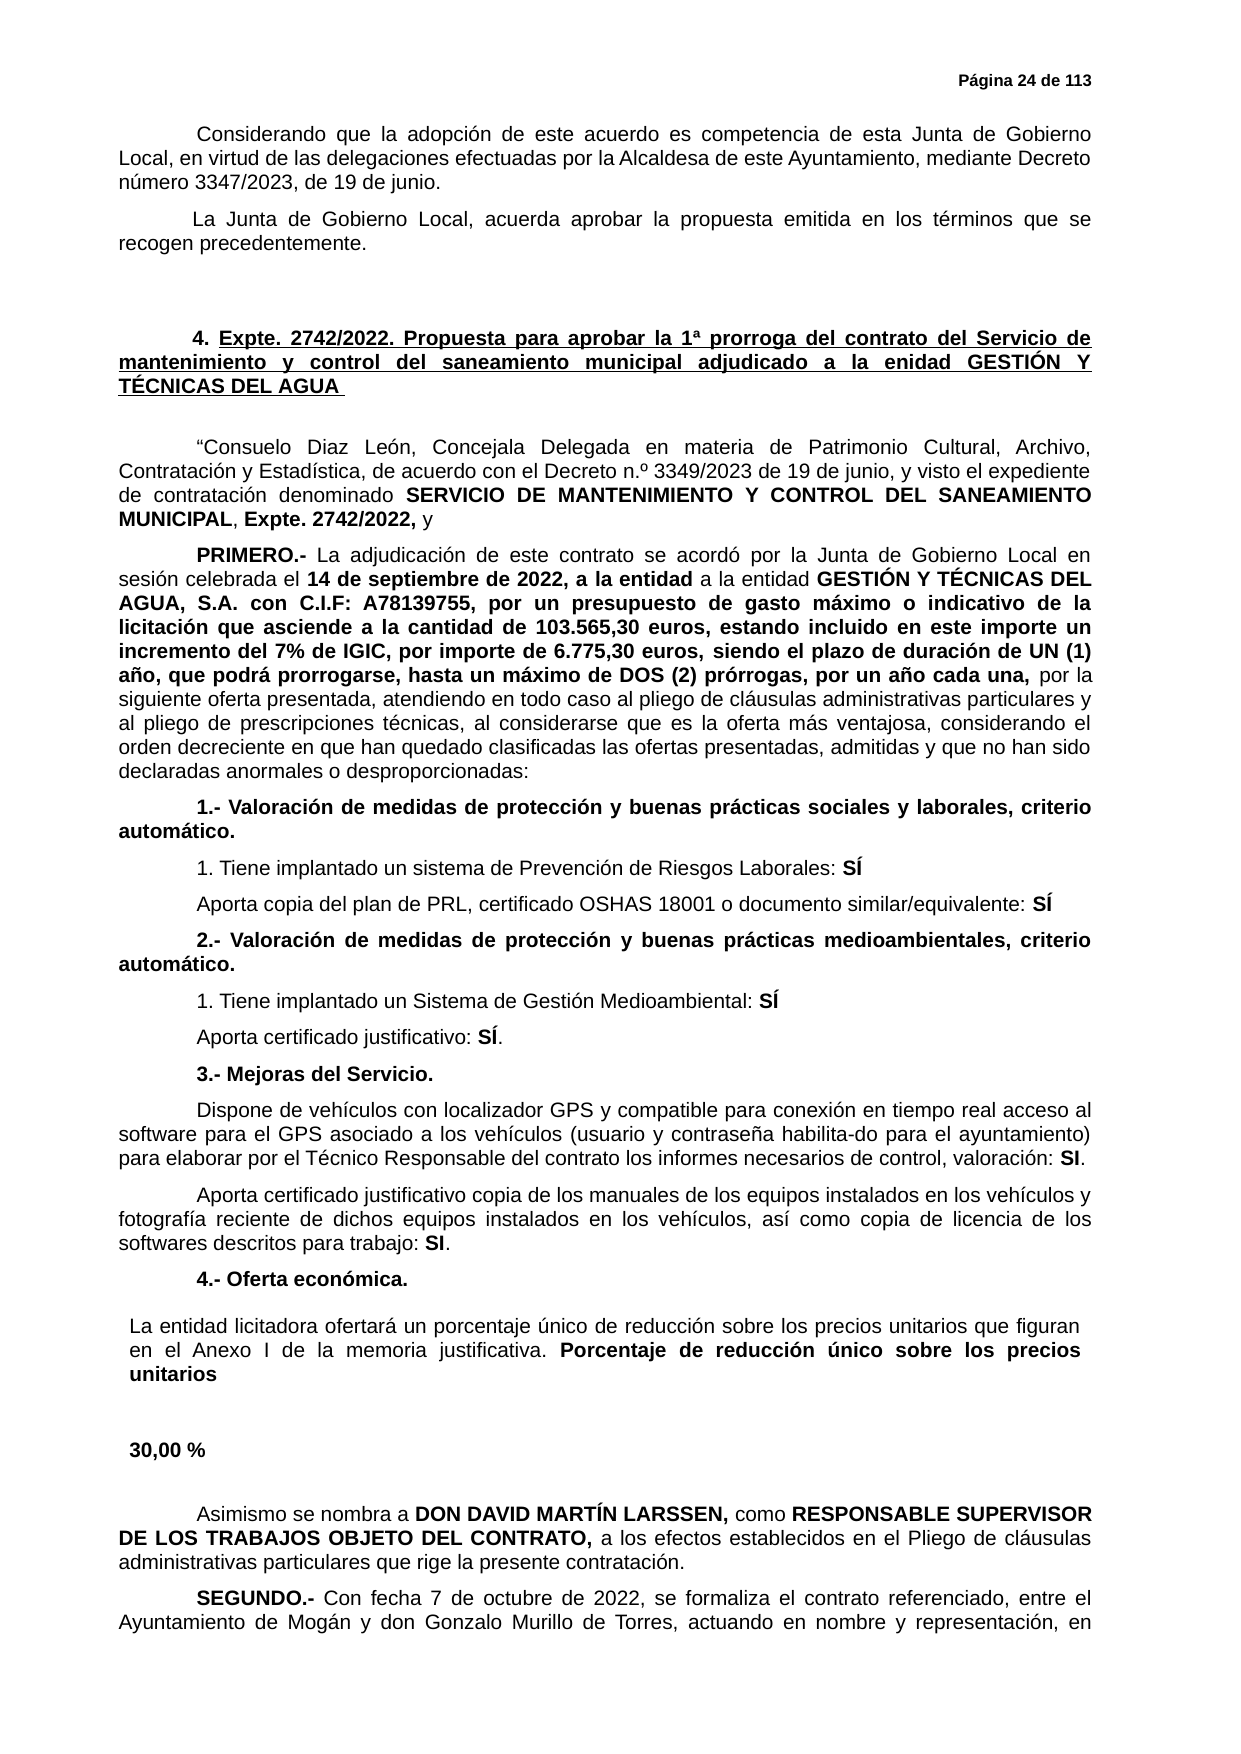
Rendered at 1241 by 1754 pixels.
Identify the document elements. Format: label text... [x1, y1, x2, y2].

text Considerando que la adopción de este acuerdo es competencia de esta Junta de Gobierno Local, en virtud de las delegaciones efectuadas por la Alcaldesa de este Ayuntamiento, mediante Decreto número 3347/2023, de 19 de junio. [118, 122, 1092, 194]
text 4. Expte. 2742/2022. Propuesta para aprobar la 1ª prorroga del contrato del Servicio de mantenimiento y control del saneamiento municipal adjudicado a la enidad GESTIÓN Y [118, 326, 1092, 371]
text 1.- Valoración de medidas de protección y buenas prácticas sociales y laborales, criterio automático. [118, 795, 1092, 843]
text TÉCNICAS DEL AGUA [118, 372, 1092, 398]
table_header La entidad licitadora ofertará un porcentaje único de reducción sobre los precios unitarios que figuran en el Anexo I de la memoria justificativa. Porcentaje de reducción único sobre los precios unitarios [118, 1303, 1092, 1427]
text 4.- Oferta económica. [118, 1267, 1092, 1291]
text Aporta certificado justificativo: SÍ. [118, 1025, 1092, 1049]
text SEGUNDO.- Con fecha 7 de octubre de 2022, se formaliza el contrato referenciado, entre el Ayuntamiento de Mogán y don Gonzalo Murillo de Torres, actuando en nombre y representación, en [118, 1586, 1092, 1634]
text “Consuelo Diaz León, Concejala Delegada en materia de Patrimonio Cultural, Archivo, Contratación y Estadística, de acuerdo con el Decreto n.º 3349/2023 de 19 de junio, y visto el expediente de contratación denominado SERVICIO DE MANTENIMIENTO Y CONTROL DEL SANEAMIENTO MUNICIPAL, Expte. 2742/2022, y [118, 434, 1092, 530]
text 2.- Valoración de medidas de protección y buenas prácticas medioambientales, criterio automático. [118, 928, 1092, 976]
text 1. Tiene implantado un Sistema de Gestión Medioambiental: SÍ [118, 989, 1092, 1013]
table_cell 30,00 % [118, 1427, 1092, 1502]
text PRIMERO.- La adjudicación de este contrato se acordó por la Junta de Gobierno Local en sesión celebrada el 14 de septiembre de 2022, a la entidad a la entidad GESTIÓN Y TÉCNICAS DEL AGUA, S.A. con C.I.F: A78139755, por un presupuesto de gasto máximo o indicativo de la licitación que asciende a la cantidad de 103.565,30 euros, estando incluido en este importe un incremento del 7% de IGIC, por importe de 6.775,30 euros, siendo el plazo de duración de UN (1) año, que podrá prorrogarse, hasta un máximo de DOS (2) prórrogas, por un año cada una, por la siguiente oferta presentada, atendiendo en todo caso al pliego de cláusulas administrativas particulares y al pliego de prescripciones técnicas, al considerarse que es la oferta más ventajosa, considerando el orden decreciente en que han quedado clasificadas las ofertas presentadas, admitidas y que no han sido declaradas anormales o desproporcionadas: [118, 543, 1092, 782]
text La Junta de Gobierno Local, acuerda aprobar la propuesta emitida en los términos que se recogen precedentemente. [118, 206, 1092, 254]
text 1. Tiene implantado un sistema de Prevención de Riesgos Laborales: SÍ [118, 855, 1092, 879]
text Aporta copia del plan de PRL, certificado OSHAS 18001 o documento similar/equivalente: SÍ [118, 892, 1092, 916]
text 3.- Mejoras del Servicio. [118, 1062, 1092, 1086]
text Dispone de vehículos con localizador GPS y compatible para conexión en tiempo real acceso al software para el GPS asociado a los vehículos (usuario y contraseña habilita-do para el ayuntamiento) para elaborar por el Técnico Responsable del contrato los informes necesarios de control, valoración: SI. [118, 1098, 1092, 1170]
text Asimismo se nombra a DON DAVID MARTÍN LARSSEN, como RESPONSABLE SUPERVISOR DE LOS TRABAJOS OBJETO DEL CONTRATO, a los efectos establecidos en el Pliego de cláusulas administrativas particulares que rige la presente contratación. [118, 1502, 1092, 1574]
text Aporta certificado justificativo copia de los manuales de los equipos instalados en los vehículos y fotografía reciente de dichos equipos instalados en los vehículos, así como copia de licencia de los softwares descritos para trabajo: SI. [118, 1182, 1092, 1254]
